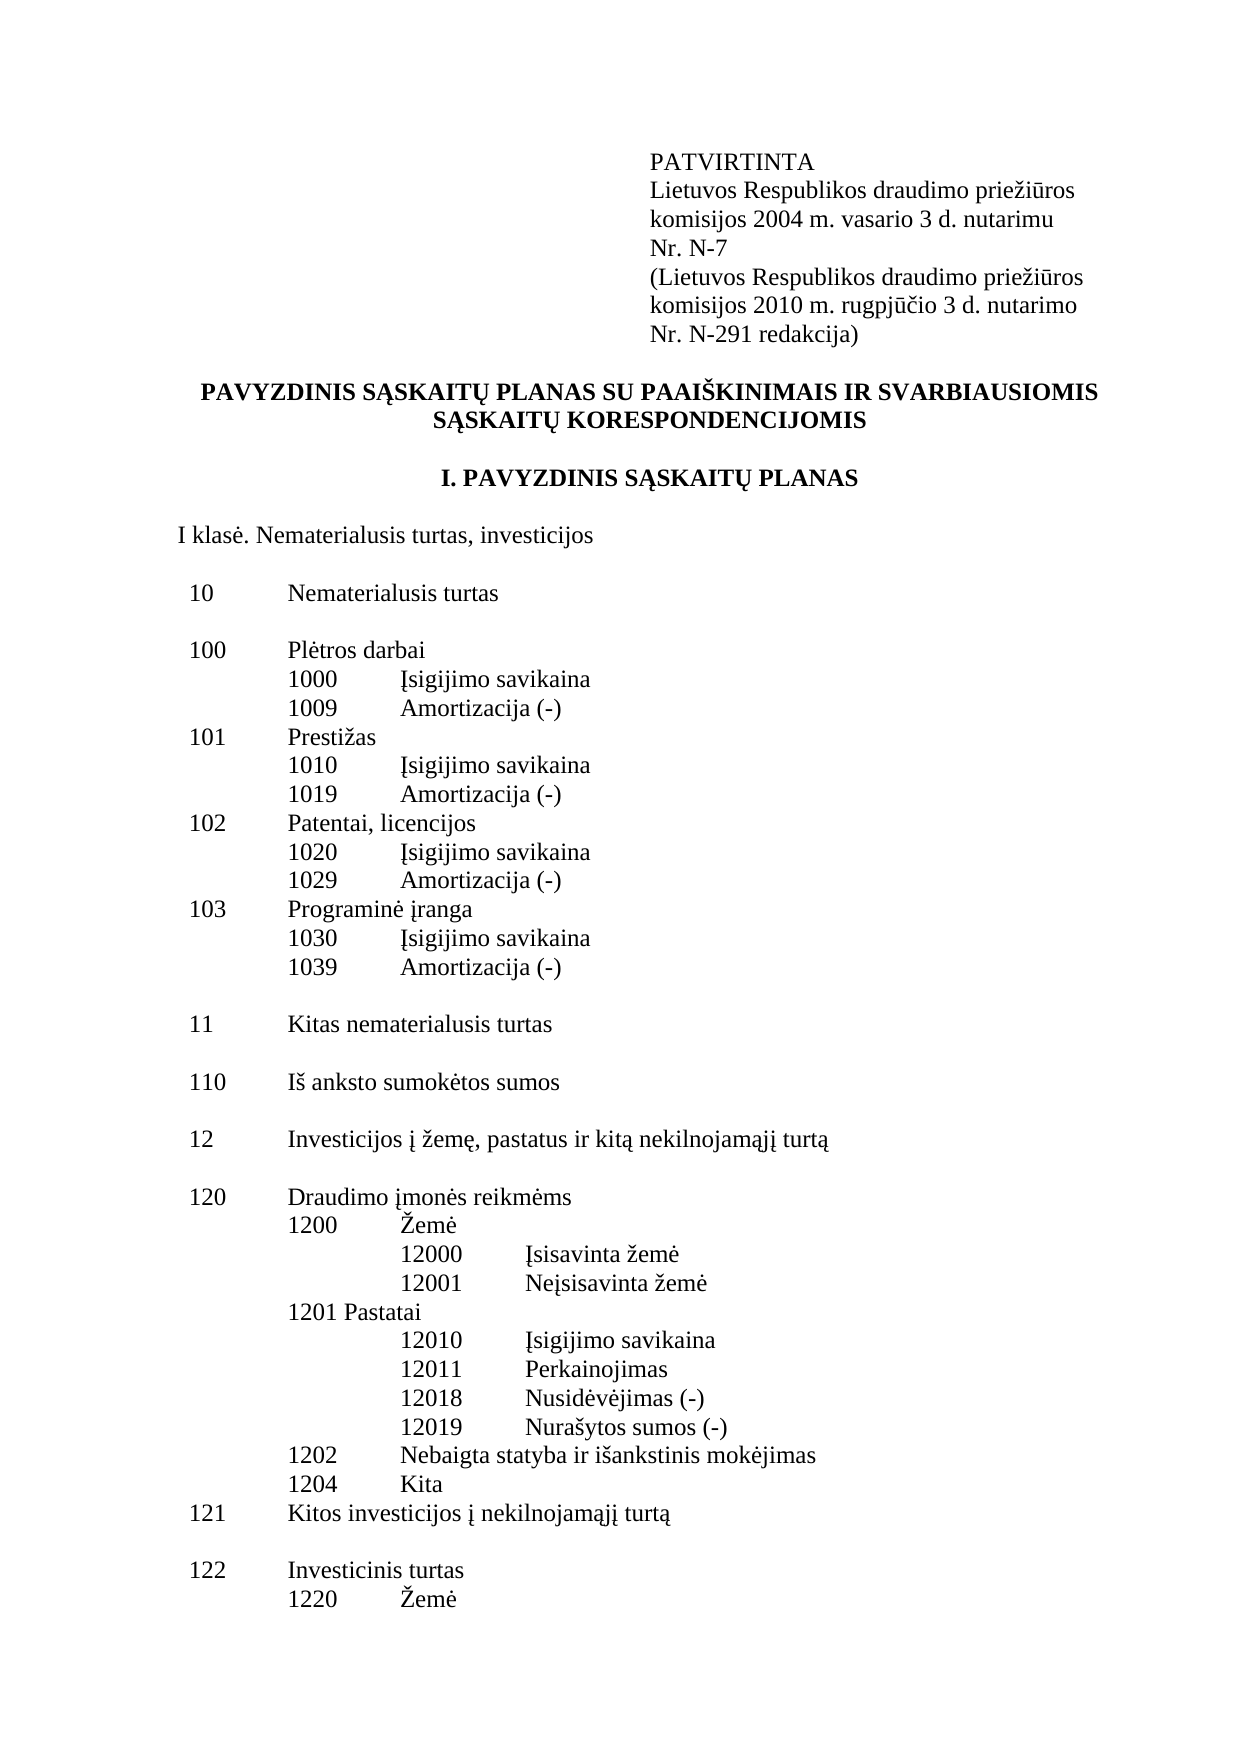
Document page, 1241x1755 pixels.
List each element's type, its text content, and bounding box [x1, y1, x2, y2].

table_cell 101 [177, 722, 276, 751]
table_cell [177, 981, 276, 1009]
table_cell 1202 [276, 1441, 388, 1469]
table_cell 100 [177, 636, 276, 664]
table_cell 1220 [276, 1584, 388, 1613]
table_cell [276, 1153, 1138, 1182]
table_cell [177, 1268, 276, 1297]
table_cell [177, 1239, 276, 1268]
table_cell [276, 981, 388, 1009]
text I klasė. Nematerialusis turtas, investicijos [177, 521, 1122, 549]
table_cell [177, 952, 276, 981]
table_cell [177, 1038, 276, 1067]
table_cell [177, 1354, 276, 1383]
table_cell Investicinis turtas [276, 1556, 1138, 1584]
table_cell Žemė [389, 1584, 1138, 1613]
table_cell 11 [177, 1009, 276, 1038]
table_cell Perkainojimas [514, 1354, 1138, 1383]
table_cell 12001 [389, 1268, 513, 1297]
table_cell [177, 1527, 276, 1556]
text I. PAVYZDINIS SĄSKAITŲ PLANAS [177, 463, 1122, 492]
table_cell [177, 866, 276, 894]
table_cell [177, 779, 276, 808]
table_cell [276, 1268, 388, 1297]
text Nr. N-291 redakcija) [649, 319, 1122, 348]
table_cell Nebaigta statyba ir išankstinis mokėjimas [389, 1441, 1138, 1469]
table_cell [276, 1096, 1138, 1124]
table_cell 12010 [389, 1326, 513, 1354]
table_cell [276, 1412, 388, 1441]
table_cell [177, 923, 276, 952]
table_cell Įsisavinta žemė [514, 1239, 1138, 1268]
table_cell [276, 1326, 388, 1354]
table_cell [276, 1383, 388, 1412]
table_header 10 [177, 578, 276, 607]
table_cell Amortizacija (-) [389, 693, 1138, 722]
table_cell [177, 1326, 276, 1354]
table_cell [177, 1383, 276, 1412]
table_cell [389, 981, 1138, 1009]
table_cell [177, 1211, 276, 1239]
table_cell 1019 [276, 779, 388, 808]
text (Lietuvos Respublikos draudimo priežiūros [649, 262, 1122, 291]
text PAVYZDINIS SĄSKAITŲ PLANAS SU PAAIŠKINIMAIS IR SVARBIAUSIOMIS SĄSKAITŲ KORESPONDENCIJOMIS [177, 377, 1122, 434]
table_cell Plėtros darbai [276, 636, 1138, 664]
table_cell 1020 [276, 837, 388, 866]
table_cell Įsigijimo savikaina [389, 664, 1138, 693]
table_cell [177, 1096, 276, 1124]
table_cell 1200 [276, 1211, 388, 1239]
table_cell Draudimo įmonės reikmėms [276, 1182, 1138, 1211]
table_cell Nusidėvėjimas (-) [514, 1383, 1138, 1412]
table_cell 1204 [276, 1469, 388, 1498]
table_cell Kitos investicijos į nekilnojamąjį turtą [276, 1498, 1138, 1527]
table_cell Įsigijimo savikaina [389, 837, 1138, 866]
table_cell [177, 1412, 276, 1441]
table_cell 12 [177, 1124, 276, 1153]
text PATVIRTINTA [649, 147, 1122, 176]
table_cell 1000 [276, 664, 388, 693]
table_cell Įsigijimo savikaina [514, 1326, 1138, 1354]
table_cell [276, 1354, 388, 1383]
table_cell 1039 [276, 952, 388, 981]
table_cell 1009 [276, 693, 388, 722]
table_cell 1201 Pastatai [276, 1297, 1138, 1326]
table_cell 1029 [276, 866, 388, 894]
table_cell Kita [389, 1469, 1138, 1498]
table_cell Įsigijimo savikaina [389, 751, 1138, 779]
table_cell Iš anksto sumokėtos sumos [276, 1067, 1138, 1096]
table_cell Neįsisavinta žemė [514, 1268, 1138, 1297]
table_cell 103 [177, 894, 276, 923]
table_cell [177, 837, 276, 866]
table_cell [177, 1297, 276, 1326]
table_cell [177, 1153, 276, 1182]
table_cell Nurašytos sumos (-) [514, 1412, 1138, 1441]
table_cell [177, 751, 276, 779]
table_cell Amortizacija (-) [389, 952, 1138, 981]
table_header Nematerialusis turtas [276, 578, 1138, 607]
table_cell Prestižas [276, 722, 1138, 751]
table_cell [177, 607, 276, 636]
table_cell [177, 1584, 276, 1613]
table_cell Amortizacija (-) [389, 779, 1138, 808]
table_cell Investicijos į žemę, pastatus ir kitą nekilnojamąjį turtą [276, 1124, 1138, 1153]
table_cell [276, 1239, 388, 1268]
text komisijos 2004 m. vasario 3 d. nutarimu [649, 204, 1122, 233]
text Nr. N-7 [649, 233, 1122, 262]
table_cell [177, 693, 276, 722]
table_cell 110 [177, 1067, 276, 1096]
table_cell 12000 [389, 1239, 513, 1268]
table_cell Įsigijimo savikaina [389, 923, 1138, 952]
table_cell 1010 [276, 751, 388, 779]
table_cell 121 [177, 1498, 276, 1527]
table_cell 122 [177, 1556, 276, 1584]
table_cell [276, 1527, 1138, 1556]
text komisijos 2010 m. rugpjūčio 3 d. nutarimo [649, 291, 1122, 319]
table_cell 102 [177, 808, 276, 837]
table_cell 12019 [389, 1412, 513, 1441]
table_cell Programinė įranga [276, 894, 1138, 923]
table_cell 1030 [276, 923, 388, 952]
table_cell Amortizacija (-) [389, 866, 1138, 894]
table_cell 12011 [389, 1354, 513, 1383]
table_cell [276, 1038, 1138, 1067]
text Lietuvos Respublikos draudimo priežiūros [649, 176, 1122, 204]
table_cell 12018 [389, 1383, 513, 1412]
table_cell Žemė [389, 1211, 1138, 1239]
table_cell 120 [177, 1182, 276, 1211]
table_cell Kitas nematerialusis turtas [276, 1009, 1138, 1038]
table_cell [177, 1469, 276, 1498]
table_cell [276, 607, 1138, 636]
table_cell [177, 1441, 276, 1469]
table_cell [177, 664, 276, 693]
table_cell Patentai, licencijos [276, 808, 1138, 837]
